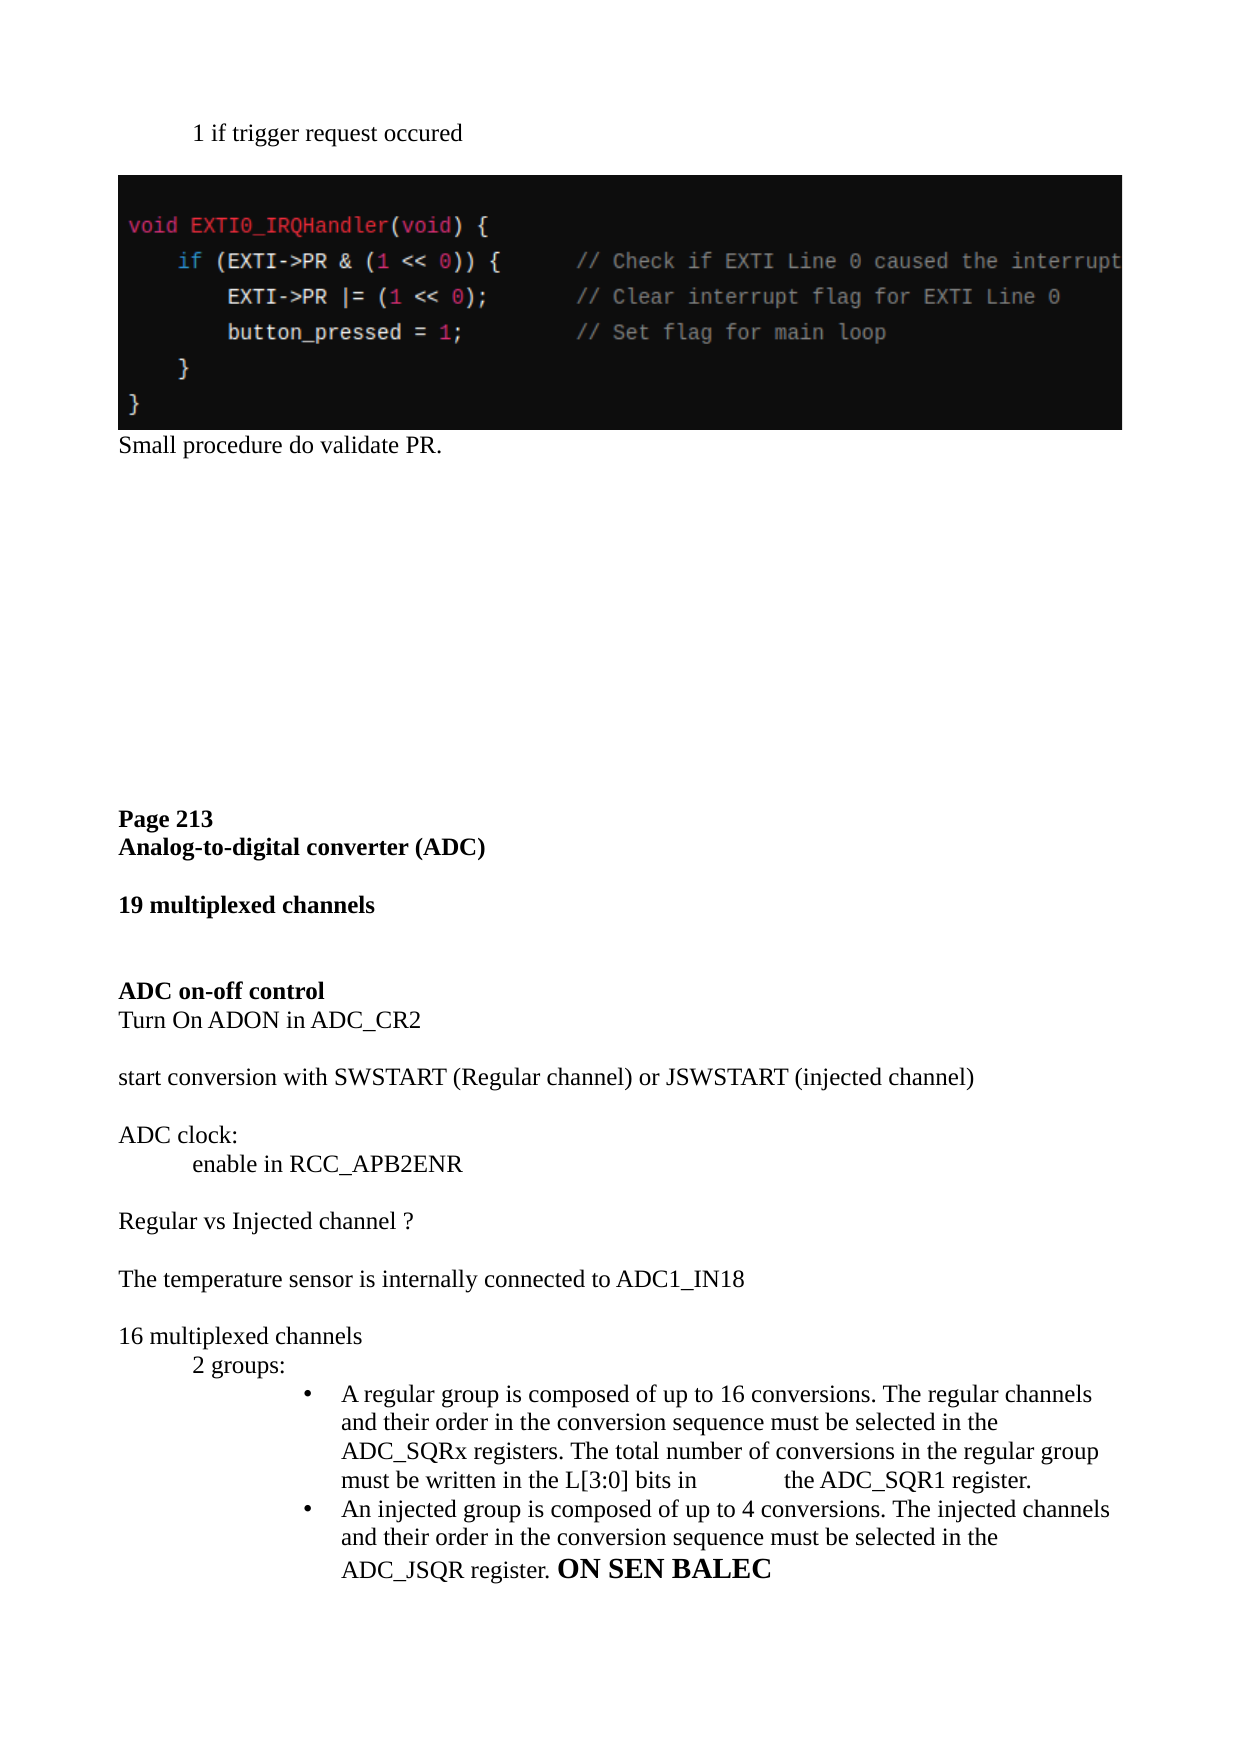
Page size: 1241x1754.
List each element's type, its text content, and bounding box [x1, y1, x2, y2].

text Analog-to-digital converter (ADC) [118, 832, 1122, 861]
text enable in RCC_APB2ENR [118, 1149, 1122, 1177]
text Regular vs Injected channel ? [118, 1206, 1122, 1235]
text Small procedure do validate PR. [118, 430, 1122, 459]
text Page 213 [118, 804, 1122, 832]
text 19 multiplexed channels [118, 890, 1122, 919]
text The temperature sensor is internally connected to ADC1_IN18 [118, 1264, 1122, 1292]
text 16 multiplexed channels [118, 1321, 1122, 1350]
text ADC on-off control [118, 976, 1122, 1005]
text Turn On ADON in ADC_CR2 [118, 1005, 1122, 1034]
text 1 if trigger request occured [118, 118, 1122, 147]
list A regular group is composed of up to 16 conversions. The regular channels and their order in the conversion sequence must be selected in the ADC_SQRx registers. The total number of conversions in the regular group must be written in the L[3:0] bits in the ADC_SQR1 register. [303, 1379, 1122, 1494]
text ADC clock: [118, 1120, 1122, 1149]
text start conversion with SWSTART (Regular channel) or JSWSTART (injected channel) [118, 1062, 1122, 1091]
text 2 groups: [118, 1350, 1122, 1379]
picture [118, 175, 1123, 430]
list An injected group is composed of up to 4 conversions. The injected channels and their order in the conversion sequence must be selected in the ADC_JSQR register. ON SEN BALEC [303, 1494, 1122, 1585]
